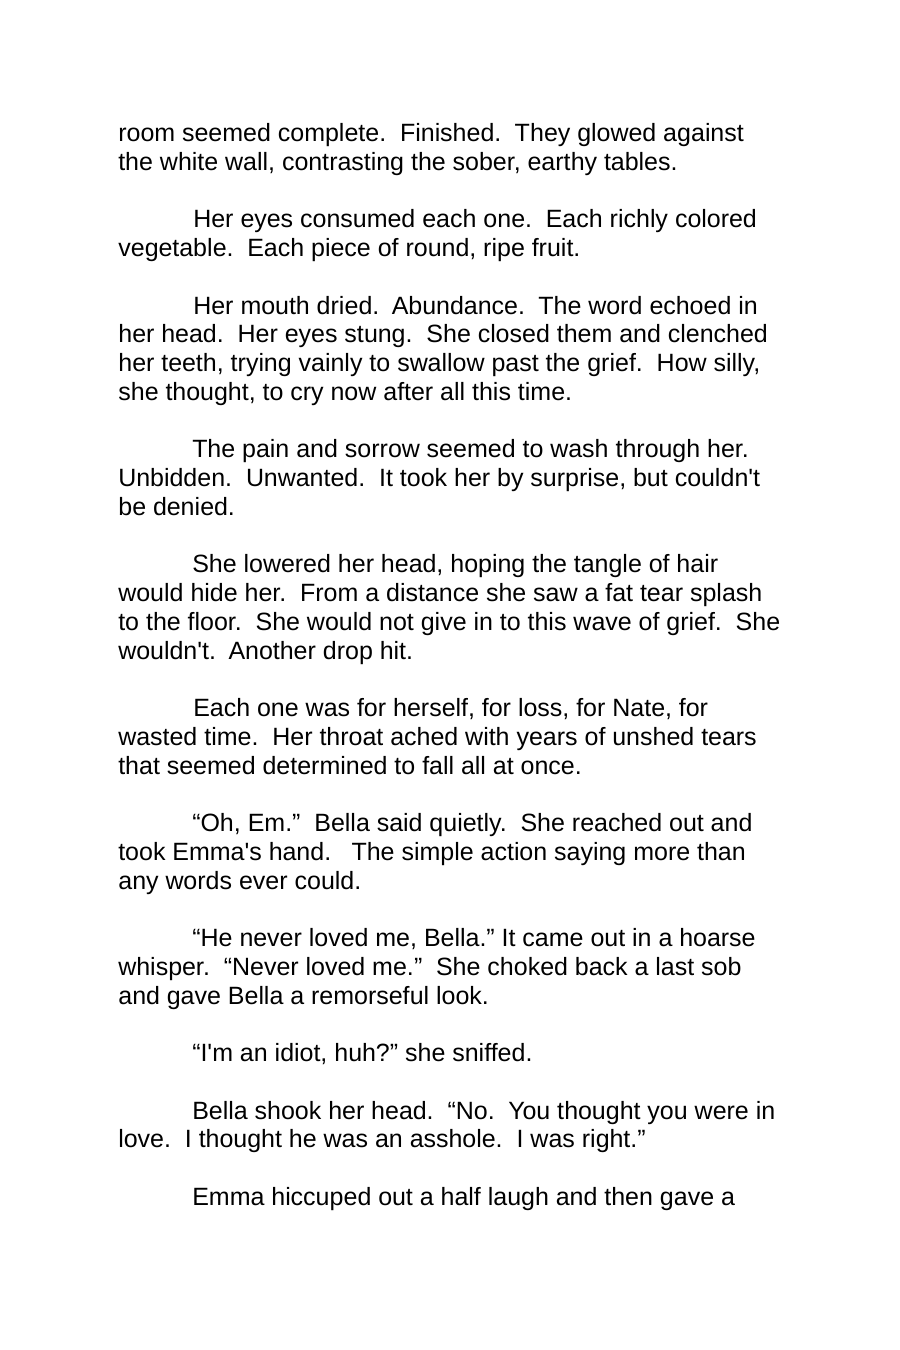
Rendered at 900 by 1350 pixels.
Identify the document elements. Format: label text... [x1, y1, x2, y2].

text “He never loved me, Bella.” It came out in a hoarse whisper. “Never loved me.” She choked back a last sob and gave Bella a remorseful look. [118, 923, 782, 1009]
text Each one was for herself, for loss, for Nate, for wasted time. Her throat ached with years of unshed tears that seemed determined to fall all at once. [118, 693, 782, 779]
text “I'm an idiot, huh?” she sniffed. [118, 1038, 782, 1067]
text room seemed complete. Finished. They glowed against the white wall, contrasting the sober, earthy tables. [118, 118, 782, 176]
text “Oh, Em.” Bella said quietly. She reached out and took Emma's hand. The simple action saying more than any words ever could. [118, 808, 782, 894]
text The pain and sorrow seemed to wash through her. Unbidden. Unwanted. It took her by surprise, but couldn't be denied. [118, 434, 782, 521]
text Emma hiccuped out a half laugh and then gave a [118, 1182, 782, 1211]
text She lowered her head, hoping the tangle of hair would hide her. From a distance she saw a fat tear splash to the floor. She would not give in to this wave of grief. She wouldn't. Another drop hit. [118, 549, 782, 664]
text Her mouth dried. Abundance. The word echoed in her head. Her eyes stung. She closed them and clenched her teeth, trying vainly to swallow past the grief. How silly, she thought, to cry now after all this time. [118, 291, 782, 406]
text Her eyes consumed each one. Each richly colored vegetable. Each piece of round, ripe fruit. [118, 204, 782, 262]
text Bella shook her head. “No. You thought you were in love. I thought he was an asshole. I was right.” [118, 1096, 782, 1153]
